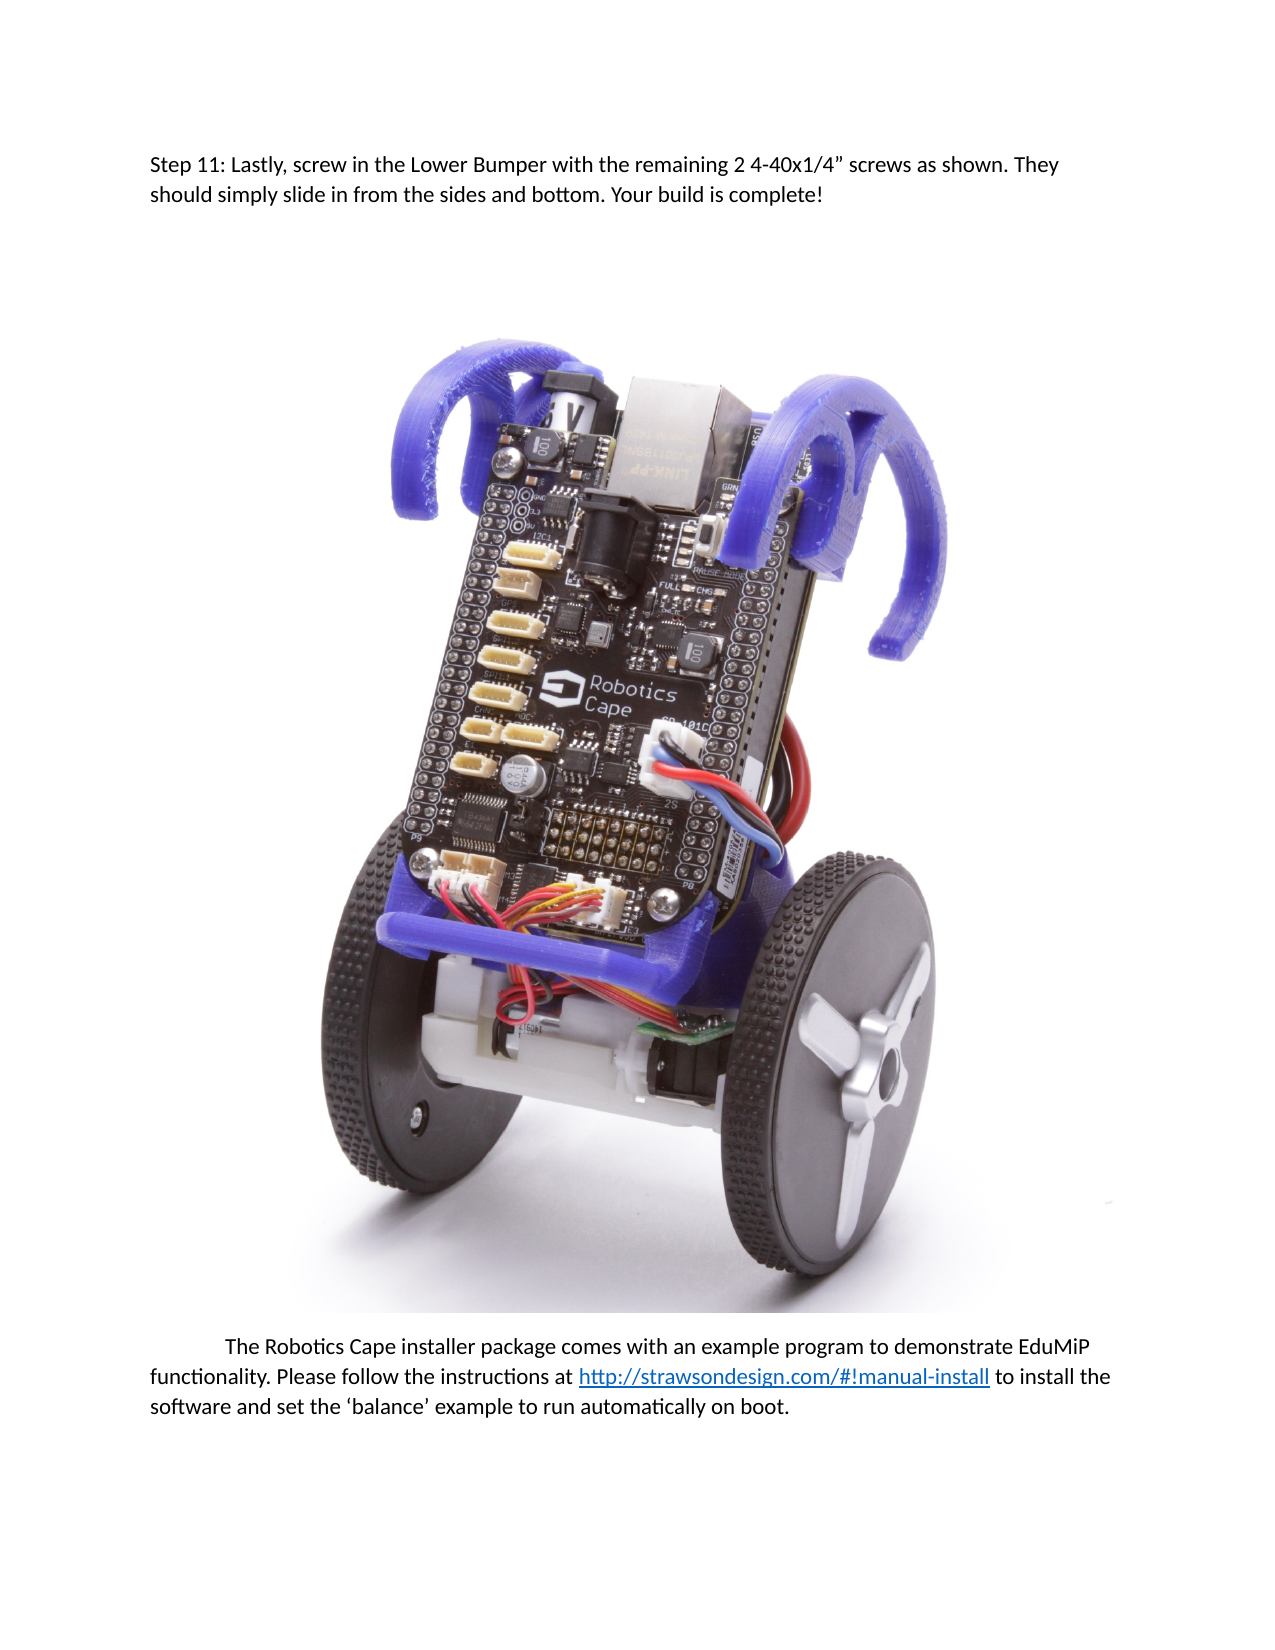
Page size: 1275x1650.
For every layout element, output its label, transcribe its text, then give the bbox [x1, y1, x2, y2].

text Step 11: Lastly, screw in the Lower Bumper with the remaining 2 4-40x1/4” screws as shown. They should simply slide in from the sides and bottom. Your build is complete! [150, 150, 1125, 208]
text The Robotics Cape installer package comes with an example program to demonstrate EduMiP functionality. Please follow the instructions at http://strawsondesign.com/#!manual-install to install the software and set the ‘balance’ example to run automatically on boot. [150, 1332, 1125, 1420]
picture [150, 273, 1127, 1313]
